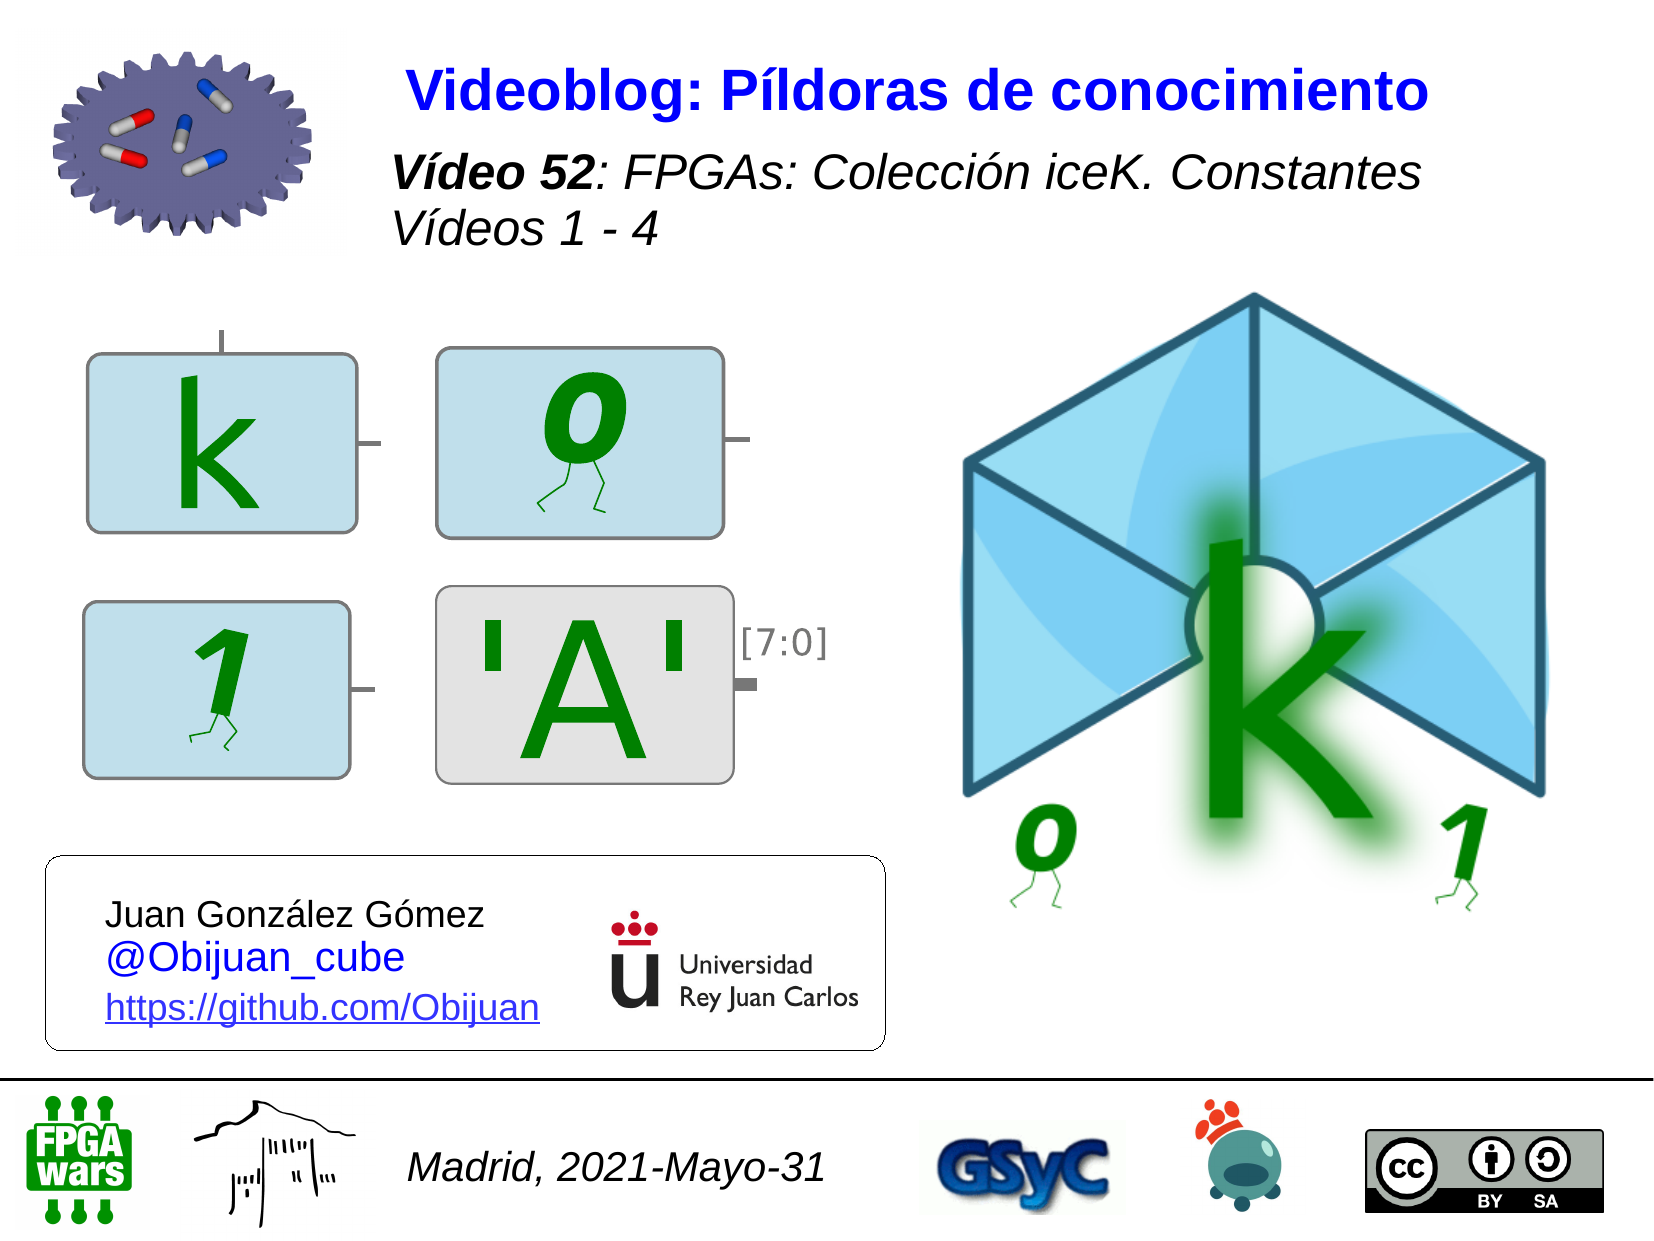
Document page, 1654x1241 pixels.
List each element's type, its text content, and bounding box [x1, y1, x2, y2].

text_box [45, 855, 886, 1051]
picture [82, 600, 376, 781]
picture [15, 28, 381, 535]
text_box @Obijuan_cube [90, 926, 451, 1002]
text_box https://github.com/Obijuan [90, 978, 556, 1036]
picture [435, 585, 826, 785]
title Videoblog: Píldoras de conocimiento [405, 15, 1456, 144]
picture [435, 346, 750, 541]
text_box Vídeo 52: FPGAs: Colección iceK. Constantes Vídeos 1 - 4 [390, 144, 1576, 256]
picture [893, 239, 1606, 981]
picture [595, 900, 871, 1021]
picture [919, 1120, 1126, 1215]
picture [15, 1095, 150, 1230]
picture [1180, 1099, 1306, 1215]
picture [1365, 1120, 1604, 1221]
text_box Madrid, 2021-Mayo-31 [376, 1120, 857, 1214]
picture [180, 1089, 376, 1241]
text_box Juan González Gómez [90, 885, 601, 946]
